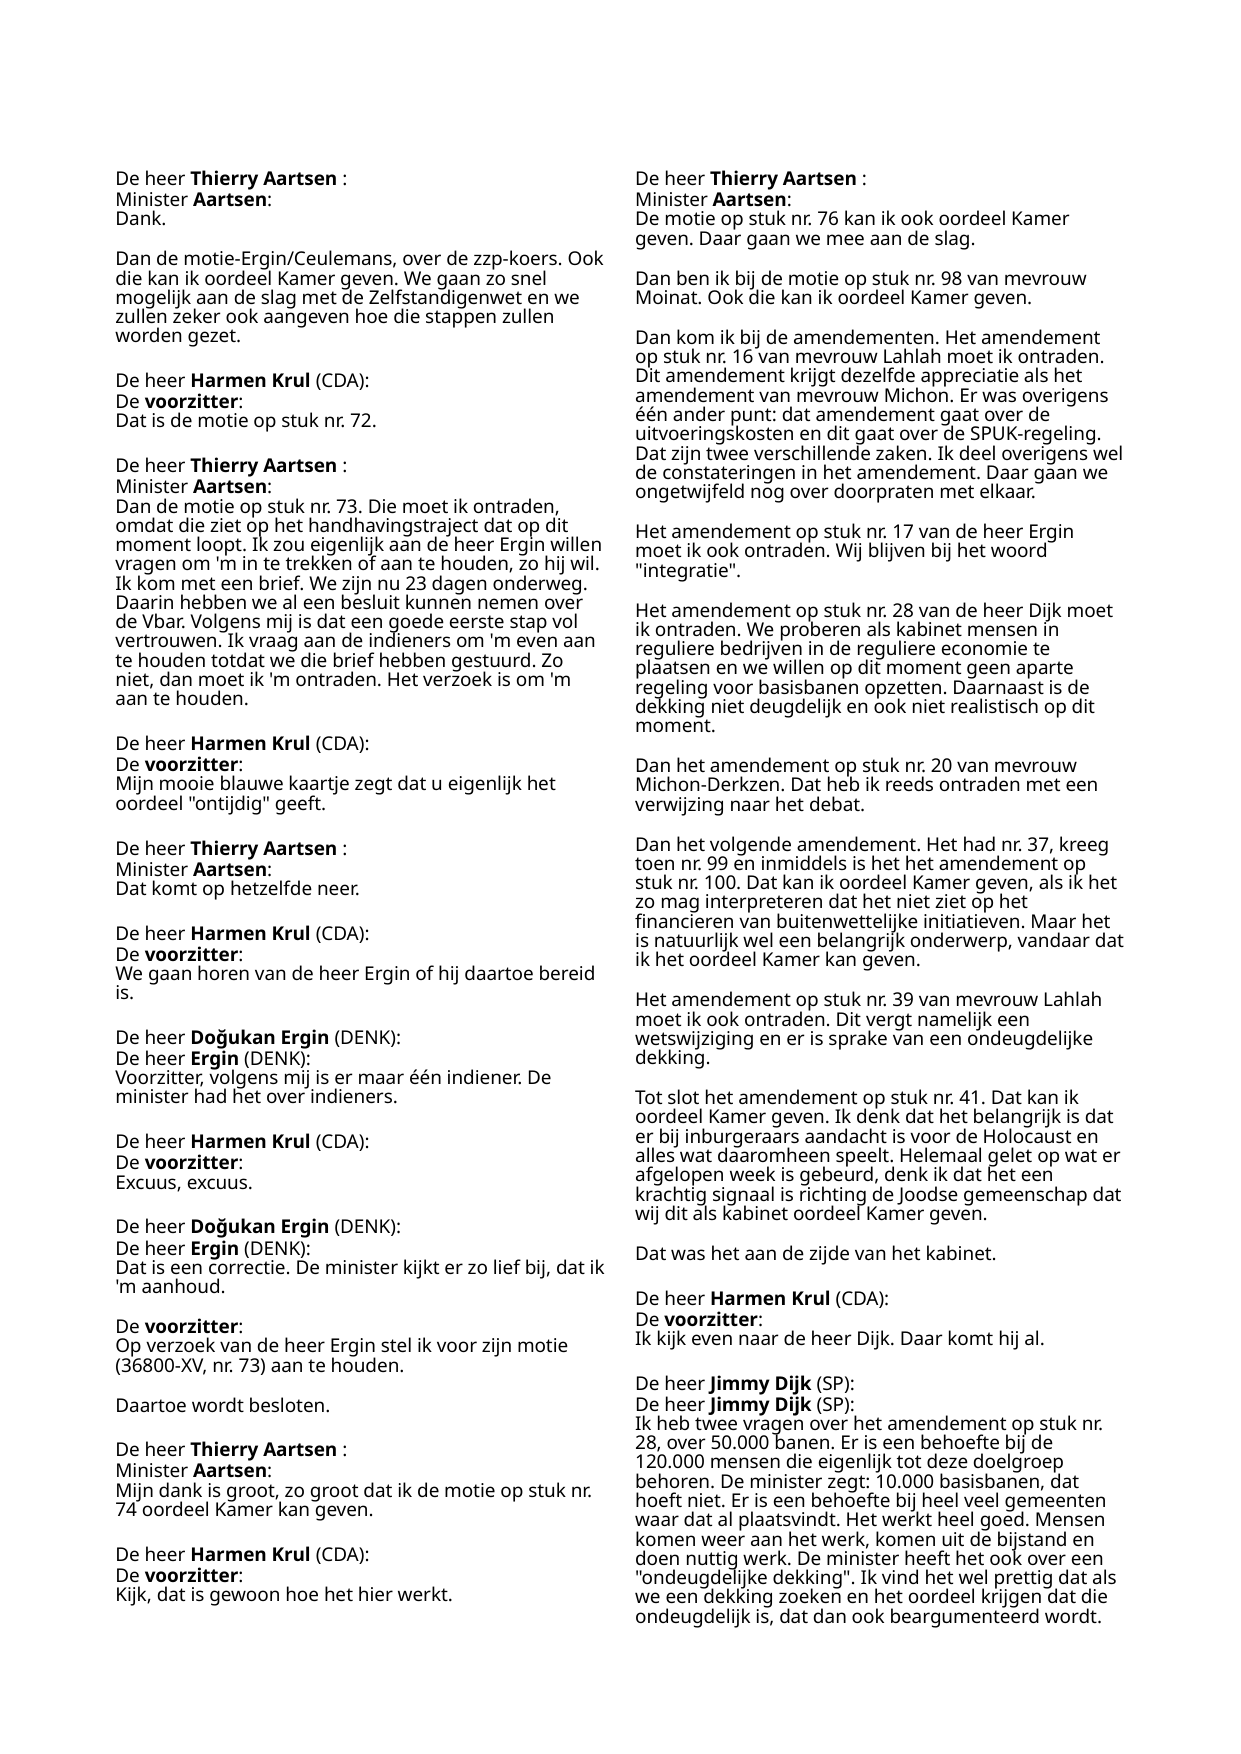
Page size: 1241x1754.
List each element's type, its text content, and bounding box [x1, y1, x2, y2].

text De heer Harmen Krul (CDA): [115, 367, 605, 393]
text We gaan horen van de heer Ergin of hij daartoe bereid is. [115, 965, 605, 1003]
text De heer Doğukan Ergin (DENK): [115, 1214, 605, 1239]
text De voorzitter: [115, 946, 605, 965]
text De voorzitter: [115, 1318, 605, 1337]
text Mijn dank is groot, zo groot dat ik de motie op stuk nr. 74 oordeel Kamer kan geven. [115, 1482, 605, 1520]
text Minister Aartsen: [115, 861, 605, 880]
text De heer Doğukan Ergin (DENK): [115, 1024, 605, 1050]
text Het amendement op stuk nr. 39 van mevrouw Lahlah moet ik ook ontraden. Dit vergt namelijk een wetswijziging en er is sprake van een ondeugdelijke dekking. [635, 991, 1125, 1068]
text Dan kom ik bij de amendementen. Het amendement op stuk nr. 16 van mevrouw Lahlah moet ik ontraden. Dit amendement krijgt dezelfde appreciatie als het amendement van mevrouw Michon. Er was overigens één ander punt: dat amendement gaat over de uitvoeringskosten en dit gaat over de SPUK-regeling. Dat zijn twee verschillende zaken. Ik deel overigens wel de constateringen in het amendement. Daar gaan we ongetwijfeld nog over doorpraten met elkaar. [635, 329, 1125, 502]
text Dan het volgende amendement. Het had nr. 37, kreeg toen nr. 99 en inmiddels is het het amendement op stuk nr. 100. Dat kan ik oordeel Kamer geven, als ik het zo mag interpreteren dat het niet ziet op het financieren van buitenwettelijke initiatieven. Maar het is natuurlijk wel een belangrijk onderwerp, vandaar dat ik het oordeel Kamer kan geven. [635, 836, 1125, 971]
text Dan de motie-Ergin/Ceulemans, over de zzp-koers. Ook die kan ik oordeel Kamer geven. We gaan zo snel mogelijk aan de slag met de Zelfstandigenwet en we zullen zeker ook aangeven hoe die stappen zullen worden gezet. [115, 250, 605, 347]
text De voorzitter: [635, 1311, 1125, 1330]
text Dat komt op hetzelfde neer. [115, 880, 605, 899]
text De heer Thierry Aartsen : [115, 835, 605, 861]
text De voorzitter: [115, 756, 605, 775]
text Kijk, dat is gewoon hoe het hier werkt. [115, 1586, 605, 1605]
text Dan de motie op stuk nr. 73. Die moet ik ontraden, omdat die ziet op het handhavingstraject dat op dit moment loopt. Ik zou eigenlijk aan de heer Ergin willen vragen om 'm in te trekken of aan te houden, zo hij wil. Ik kom met een brief. We zijn nu 23 dagen onderweg. Daarin hebben we al een besluit kunnen nemen over de Vbar. Volgens mij is dat een goede eerste stap vol vertrouwen. Ik vraag aan de indieners om 'm even aan te houden totdat we die brief hebben gestuurd. Zo niet, dan moet ik 'm ontraden. Het verzoek is om 'm aan te houden. [115, 498, 605, 709]
text De heer Thierry Aartsen : [635, 165, 1125, 191]
text Dank. [115, 210, 605, 229]
text De heer Jimmy Dijk (SP): [635, 1370, 1125, 1396]
text Het amendement op stuk nr. 17 van de heer Ergin moet ik ook ontraden. Wij blijven bij het woord "integratie". [635, 523, 1125, 581]
text Tot slot het amendement op stuk nr. 41. Dat kan ik oordeel Kamer geven. Ik denk dat het belangrijk is dat er bij inburgeraars aandacht is voor de Holocaust en alles wat daaromheen speelt. Helemaal gelet op wat er afgelopen week is gebeurd, denk ik dat het een krachtig signaal is richting de Joodse gemeenschap dat wij dit als kabinet oordeel Kamer geven. [635, 1089, 1125, 1224]
text Dan ben ik bij de motie op stuk nr. 98 van mevrouw Moinat. Ook die kan ik oordeel Kamer geven. [635, 269, 1125, 308]
text De voorzitter: [115, 1154, 605, 1174]
text Op verzoek van de heer Ergin stel ik voor zijn motie (36800-XV, nr. 73) aan te houden. [115, 1337, 605, 1376]
text De heer Ergin (DENK): [115, 1239, 605, 1259]
text Minister Aartsen: [115, 478, 605, 498]
text De heer Harmen Krul (CDA): [115, 920, 605, 946]
text De heer Ergin (DENK): [115, 1050, 605, 1069]
text Mijn mooie blauwe kaartje zegt dat u eigenlijk het oordeel "ontijdig" geeft. [115, 775, 605, 814]
text Dat was het aan de zijde van het kabinet. [635, 1245, 1125, 1264]
text De voorzitter: [115, 1567, 605, 1586]
text Minister Aartsen: [115, 1462, 605, 1482]
text De heer Harmen Krul (CDA): [115, 1129, 605, 1154]
text Excuus, excuus. [115, 1174, 605, 1193]
text De heer Thierry Aartsen : [115, 453, 605, 478]
text Minister Aartsen: [635, 191, 1125, 210]
text Dat is een correctie. De minister kijkt er zo lief bij, dat ik 'm aanhoud. [115, 1259, 605, 1297]
text De heer Thierry Aartsen : [115, 165, 605, 191]
text De heer Harmen Krul (CDA): [115, 1541, 605, 1567]
text Daartoe wordt besloten. [115, 1397, 605, 1416]
text De heer Harmen Krul (CDA): [635, 1285, 1125, 1311]
text Minister Aartsen: [115, 191, 605, 210]
text De motie op stuk nr. 76 kan ik ook oordeel Kamer geven. Daar gaan we mee aan de slag. [635, 210, 1125, 249]
text Ik kijk even naar de heer Dijk. Daar komt hij al. [635, 1330, 1125, 1349]
text De voorzitter: [115, 393, 605, 412]
text Voorzitter, volgens mij is er maar één indiener. De minister had het over indieners. [115, 1069, 605, 1108]
text De heer Thierry Aartsen : [115, 1437, 605, 1462]
text Dan het amendement op stuk nr. 20 van mevrouw Michon-Derkzen. Dat heb ik reeds ontraden met een verwijzing naar het debat. [635, 757, 1125, 815]
text Ik heb twee vragen over het amendement op stuk nr. 28, over 50.000 banen. Er is een behoefte bij de 120.000 mensen die eigenlijk tot deze doelgroep behoren. De minister zegt: 10.000 basisbanen, dat hoeft niet. Er is een behoefte bij heel veel gemeenten waar dat al plaatsvindt. Het werkt heel goed. Mensen komen weer aan het werk, komen uit de bijstand en doen nuttig werk. De minister heeft het ook over een "ondeugdelijke dekking". Ik vind het wel prettig dat als we een dekking zoeken en het oordeel krijgen dat die ondeugdelijk is, dat dan ook beargumenteerd wordt. [635, 1415, 1125, 1627]
text Het amendement op stuk nr. 28 van de heer Dijk moet ik ontraden. We proberen als kabinet mensen in reguliere bedrijven in de reguliere economie te plaatsen en we willen op dit moment geen aparte regeling voor basisbanen opzetten. Daarnaast is de dekking niet deugdelijk en ook niet realistisch op dit moment. [635, 602, 1125, 736]
text De heer Jimmy Dijk (SP): [635, 1396, 1125, 1415]
text Dat is de motie op stuk nr. 72. [115, 412, 605, 432]
text De heer Harmen Krul (CDA): [115, 730, 605, 756]
